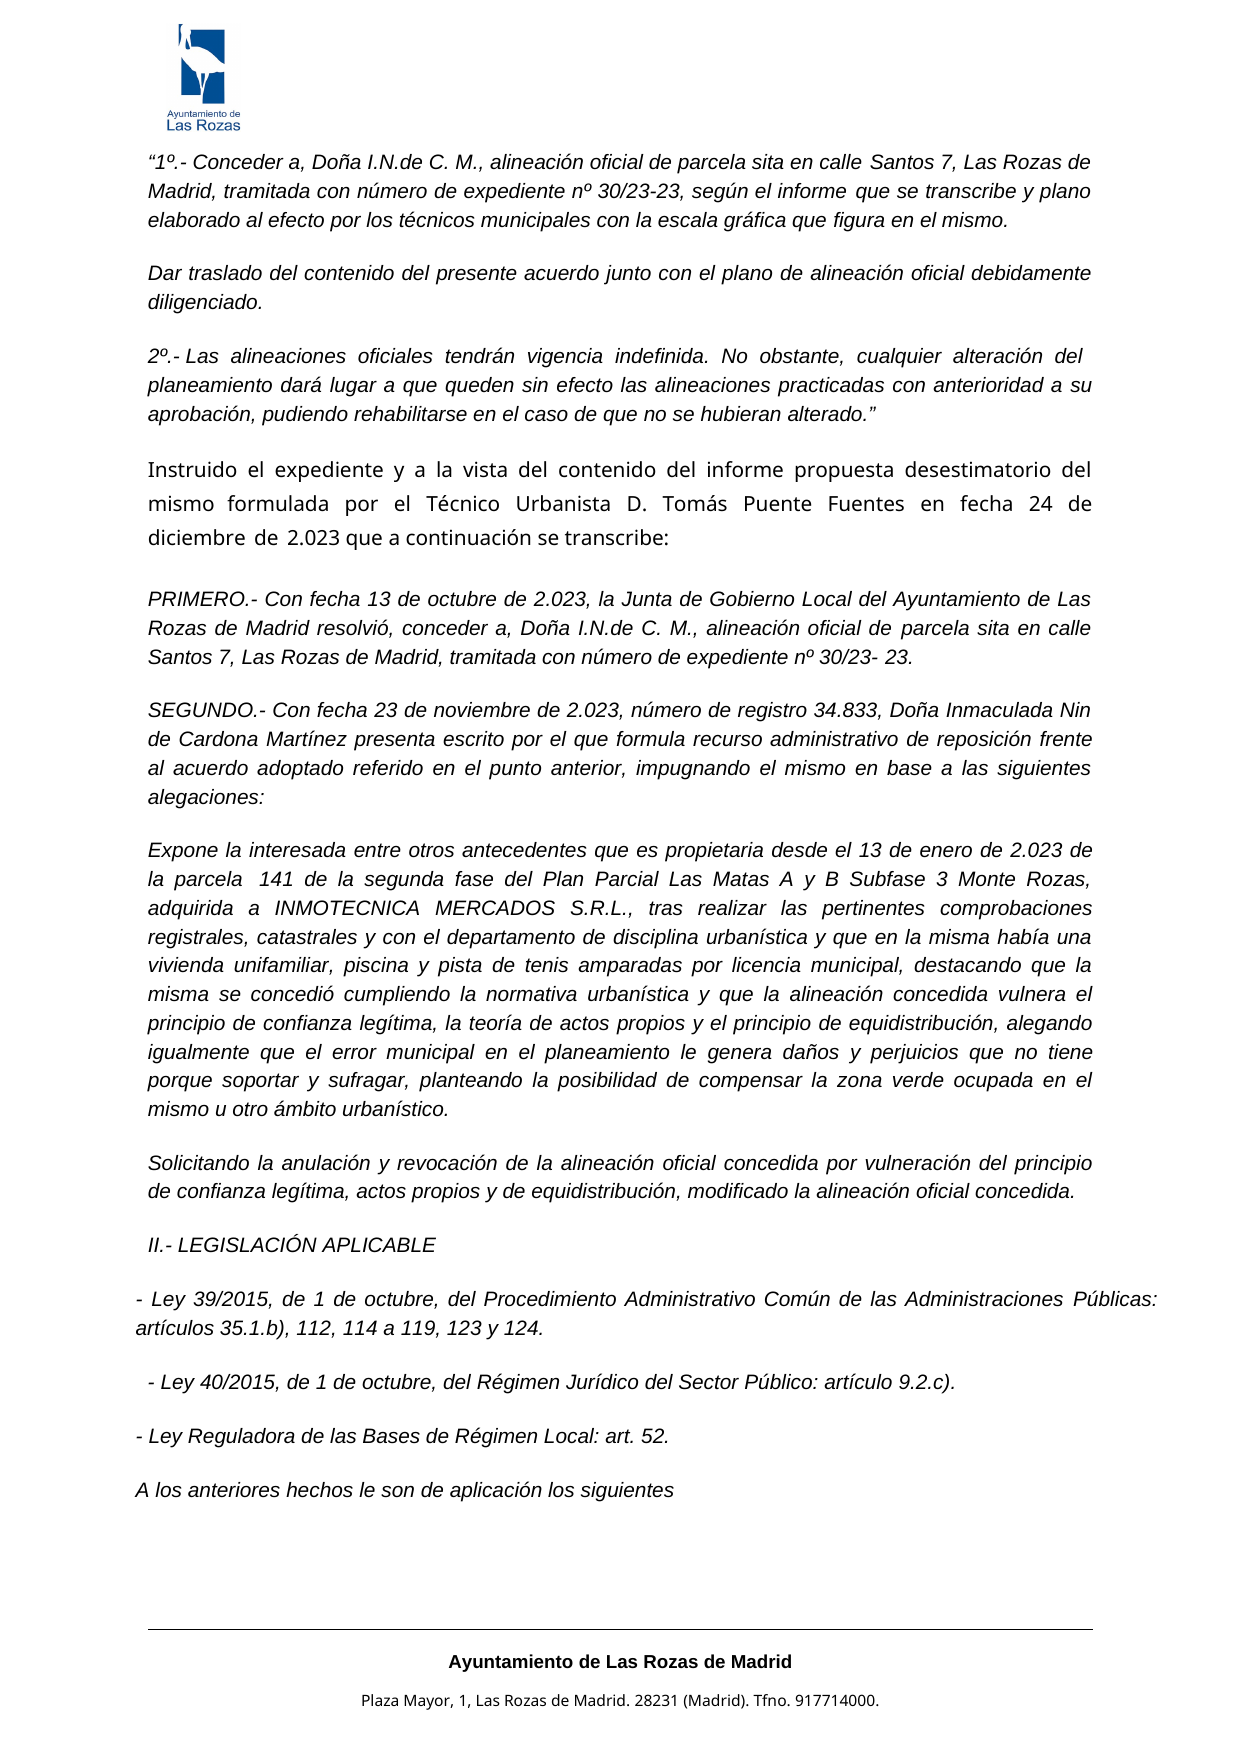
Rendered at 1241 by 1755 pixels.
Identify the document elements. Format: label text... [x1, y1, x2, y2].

text 2º.- Las alineaciones oficiales tendrán vigencia indefinida. No obstante, cualquier alteración del [148, 344, 1157, 368]
list Ley 40/2015, de 1 de octubre, del Régimen Jurídico del Sector Público: artículo 9.2.c). [147, 1370, 1157, 1394]
list Ley 39/2015, de 1 de octubre, del Procedimiento Administrativo Común de las Administraciones Públicas: artículos 35.1.b), 112, 114 a 119, 123 y 124. [135, 1287, 1157, 1340]
list Ley Reguladora de las Bases de Régimen Local: art. 52. A los anteriores hechos le son de aplicación los siguientes [135, 1424, 687, 1502]
text Instruido el expediente y a la vista del contenido del informe propuesta desestimatorio del mismo formulada por el Técnico Urbanista D. Tomás Puente Fuentes en fecha 24 de diciembre de 2.023 que a continuación se transcribe: [148, 455, 1093, 552]
text SEGUNDO.- Con fecha 23 de noviembre de 2.023, número de registro 34.833, Doña Inmaculada Nin de Cardona Martínez presenta escrito por el que formula recurso administrativo de reposición frente al acuerdo adoptado referido en el punto anterior, impugnando el mismo en base a las siguientes alegaciones: [148, 698, 1093, 808]
text Expone la interesada entre otros antecedentes que es propietaria desde el 13 de enero de 2.023 de la parcela 141 de la segunda fase del Plan Parcial Las Matas A y B Subfase 3 Monte Rozas, adquirida a INMOTECNICA MERCADOS S.R.L., tras realizar las pertinentes comprobaciones registrales, catastrales y con el departamento de disciplina urbanística y que en la misma había una vivienda unifamiliar, piscina y pista de tenis amparadas por licencia municipal, destacando que la misma se concedió cumpliendo la normativa urbanística y que la alineación concedida vulnera el principio de confianza legítima, la teoría de actos propios y el principio de equidistribución, alegando igualmente que el error municipal en el planeamiento le genera daños y perjuicios que no tiene porque soportar y sufragar, planteando la posibilidad de compensar la zona verde ocupada en el mismo u otro ámbito urbanístico. [148, 838, 1093, 1121]
text Solicitando la anulación y revocación de la alineación oficial concedida por vulneración del principio de confianza legítima, actos propios y de equidistribución, modificado la alineación oficial concedida. [148, 1151, 1093, 1203]
text planeamiento dará lugar a que queden sin efecto las alineaciones practicadas con anterioridad a su aprobación, pudiendo rehabilitarse en el caso de que no se hubieran alterado.” [148, 373, 1093, 426]
text PRIMERO.- Con fecha 13 de octubre de 2.023, la Junta de Gobierno Local del Ayuntamiento de Las Rozas de Madrid resolvió, conceder a, Doña I.N.de C. M., alineación oficial de parcela sita en calle Santos 7, Las Rozas de Madrid, tramitada con número de expediente nº 30/23- 23. [148, 587, 1093, 668]
text Dar traslado del contenido del presente acuerdo junto con el plano de alineación oficial debidamente diligenciado. [148, 261, 1093, 314]
text “1º.- Conceder a, Doña I.N.de C. M., alineación oficial de parcela sita en calle Santos 7, Las Rozas de Madrid, tramitada con número de expediente nº 30/23-23, según el informe que se transcribe y plano elaborado al efecto por los técnicos municipales con la escala gráfica que figura en el mismo. [148, 150, 1093, 231]
text II.- LEGISLACIÓN APLICABLE [148, 1233, 1157, 1257]
